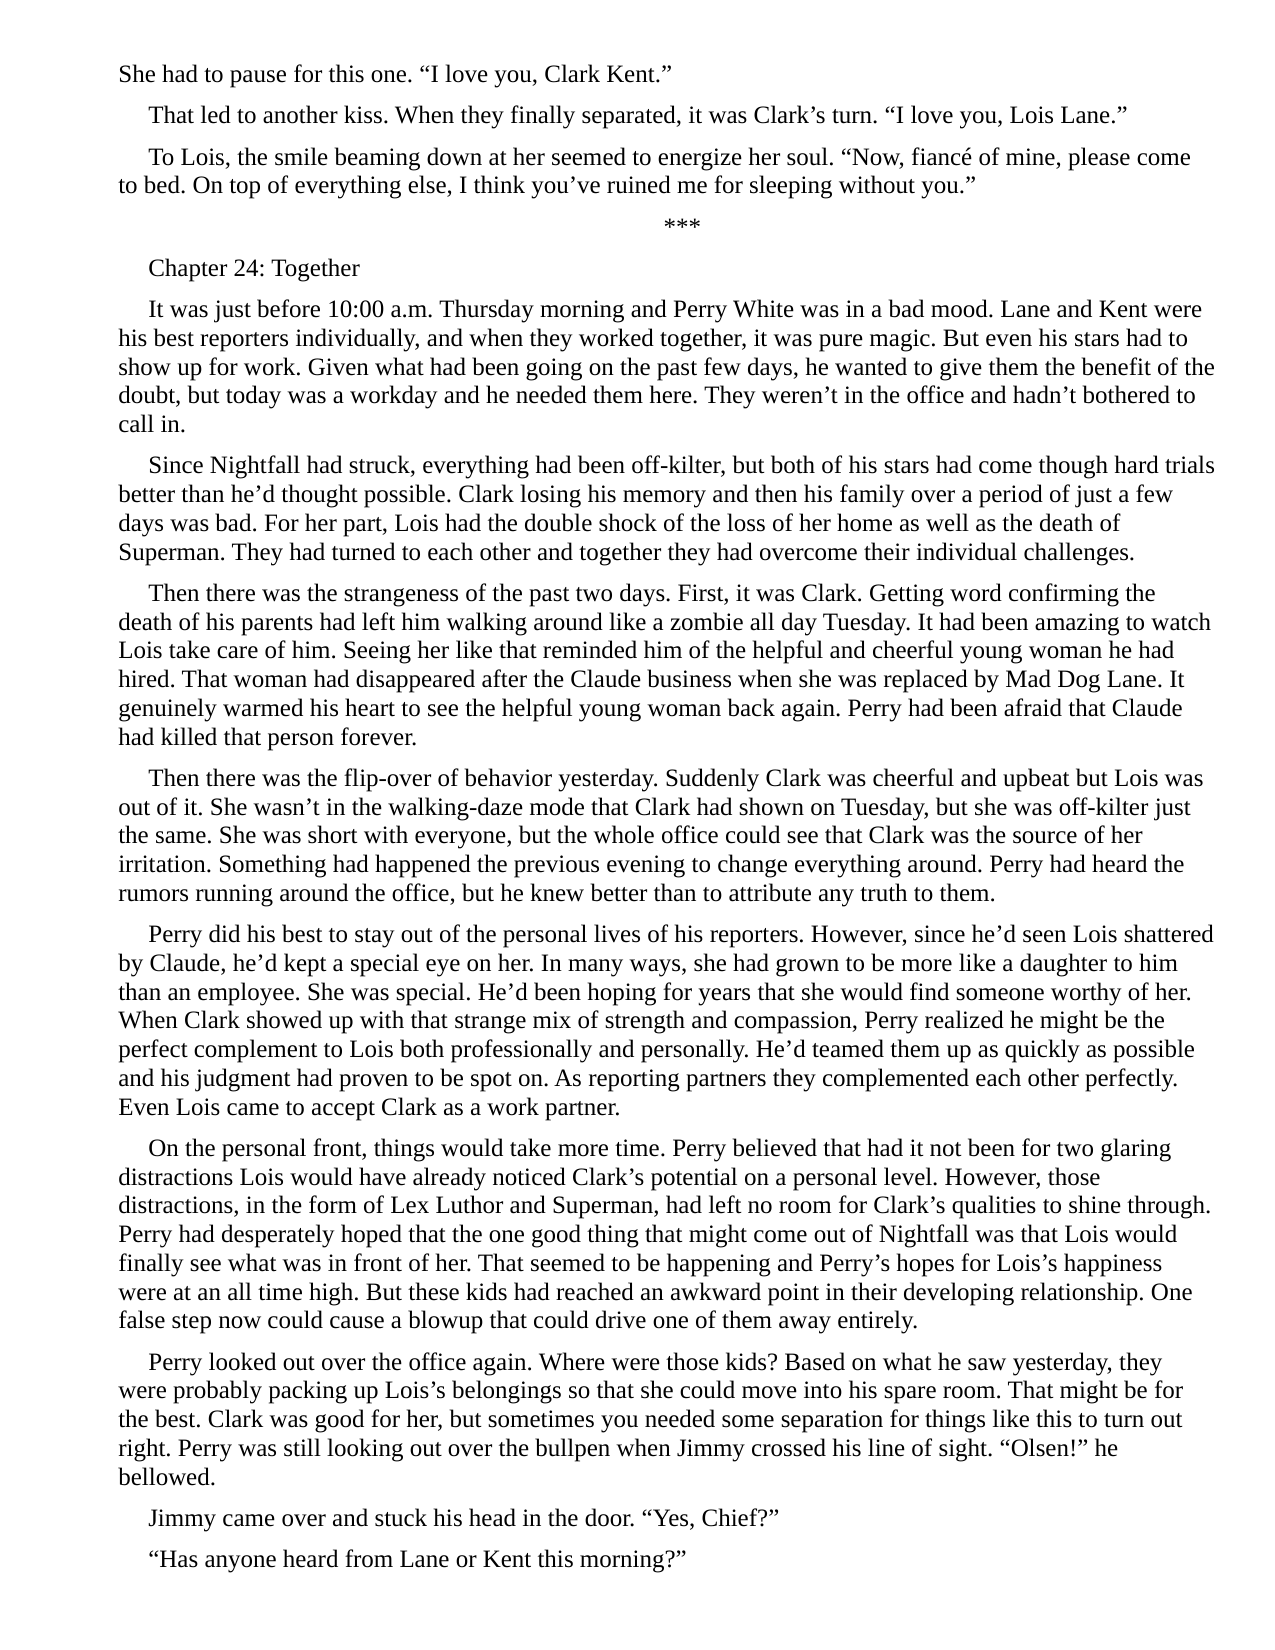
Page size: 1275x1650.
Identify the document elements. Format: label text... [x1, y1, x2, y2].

text Perry did his best to stay out of the personal lives of his reporters. However, since he’d seen Lois shattered by Claude, he’d kept a special eye on her. In many ways, she had grown to be more like a daughter to him than an employee. She was special. He’d been hoping for years that she would find someone worthy of her. When Clark showed up with that strange mix of strength and compassion, Perry realized he might be the perfect complement to Lois both professionally and personally. He’d teamed them up as quickly as possible and his judgment had proven to be spot on. As reporting partners they complemented each other perfectly. Even Lois came to accept Clark as a work partner. [118, 919, 1216, 1120]
text Jimmy came over and stuck his head in the door. “Yes, Chief?” [118, 1503, 1216, 1532]
text Then there was the flip-over of behavior yesterday. Suddenly Clark was cheerful and upbeat but Lois was out of it. She wasn’t in the walking-daze mode that Clark had shown on Tuesday, but she was off-kilter just the same. She was short with everyone, but the whole office could see that Clark was the source of her irritation. Something had happened the previous evening to change everything around. Perry had heard the rumors running around the office, but he knew better than to attribute any truth to them. [118, 763, 1216, 907]
text Perry looked out over the office again. Where were those kids? Based on what he saw yesterday, they were probably packing up Lois’s belongings so that she could move into his spare room. That might be for the best. Clark was good for her, but sometimes you needed some separation for things like this to turn out right. Perry was still looking out over the bullpen when Jimmy crossed his line of sight. “Olsen!” he bellowed. [118, 1347, 1216, 1490]
text Then there was the strangeness of the past two days. First, it was Clark. Getting word confirming the death of his parents had left him walking around like a zombie all day Tuesday. It had been amazing to watch Lois take care of him. Seeing her like that reminded him of the helpful and cheerful young woman he had hired. That woman had disappeared after the Claude business when she was replaced by Mad Dog Lane. It genuinely warmed his heart to see the helpful young woman back again. Perry had been afraid that Claude had killed that person forever. [118, 578, 1216, 750]
text She had to pause for this one. “I love you, Clark Kent.” [118, 59, 1216, 88]
text Since Nightfall had struck, everything had been off-kilter, but both of his stars had come though hard trials better than he’d thought possible. Clark losing his memory and then his family over a period of just a few days was bad. For her part, Lois had the double shock of the loss of her home as well as the death of Superman. They had turned to each other and together they had overcome their individual challenges. [118, 450, 1216, 565]
text Chapter 24: Together [118, 253, 1216, 282]
text That led to another kiss. When they finally separated, it was Clark’s turn. “I love you, Lois Lane.” [118, 100, 1216, 129]
text On the personal front, things would take more time. Perry believed that had it not been for two glaring distractions Lois would have already noticed Clark’s potential on a personal level. However, those distractions, in the form of Lex Luthor and Superman, had left no room for Clark’s qualities to shine through. Perry had desperately hoped that the one good thing that might come out of Nightfall was that Lois would finally see what was in front of her. That seemed to be happening and Perry’s hopes for Lois’s happiness were at an all time high. But these kids had reached an awkward point in their developing relationship. One false step now could cause a blowup that could drive one of them away entirely. [118, 1133, 1216, 1334]
text It was just before 10:00 a.m. Thursday morning and Perry White was in a bad mood. Lane and Kent were his best reporters individually, and when they worked together, it was pure magic. But even his stars had to show up for work. Given what had been going on the past few days, he wanted to give them the benefit of the doubt, but today was a workday and he needed them here. They weren’t in the office and hadn’t bothered to call in. [118, 294, 1216, 438]
text *** [118, 212, 1216, 240]
text To Lois, the smile beaming down at her seemed to energize her soul. “Now, fiancé of mine, please come to bed. On top of everything else, I think you’ve ruined me for sleeping without you.” [118, 142, 1216, 199]
text “Has anyone heard from Lane or Kent this morning?” [118, 1544, 1216, 1573]
